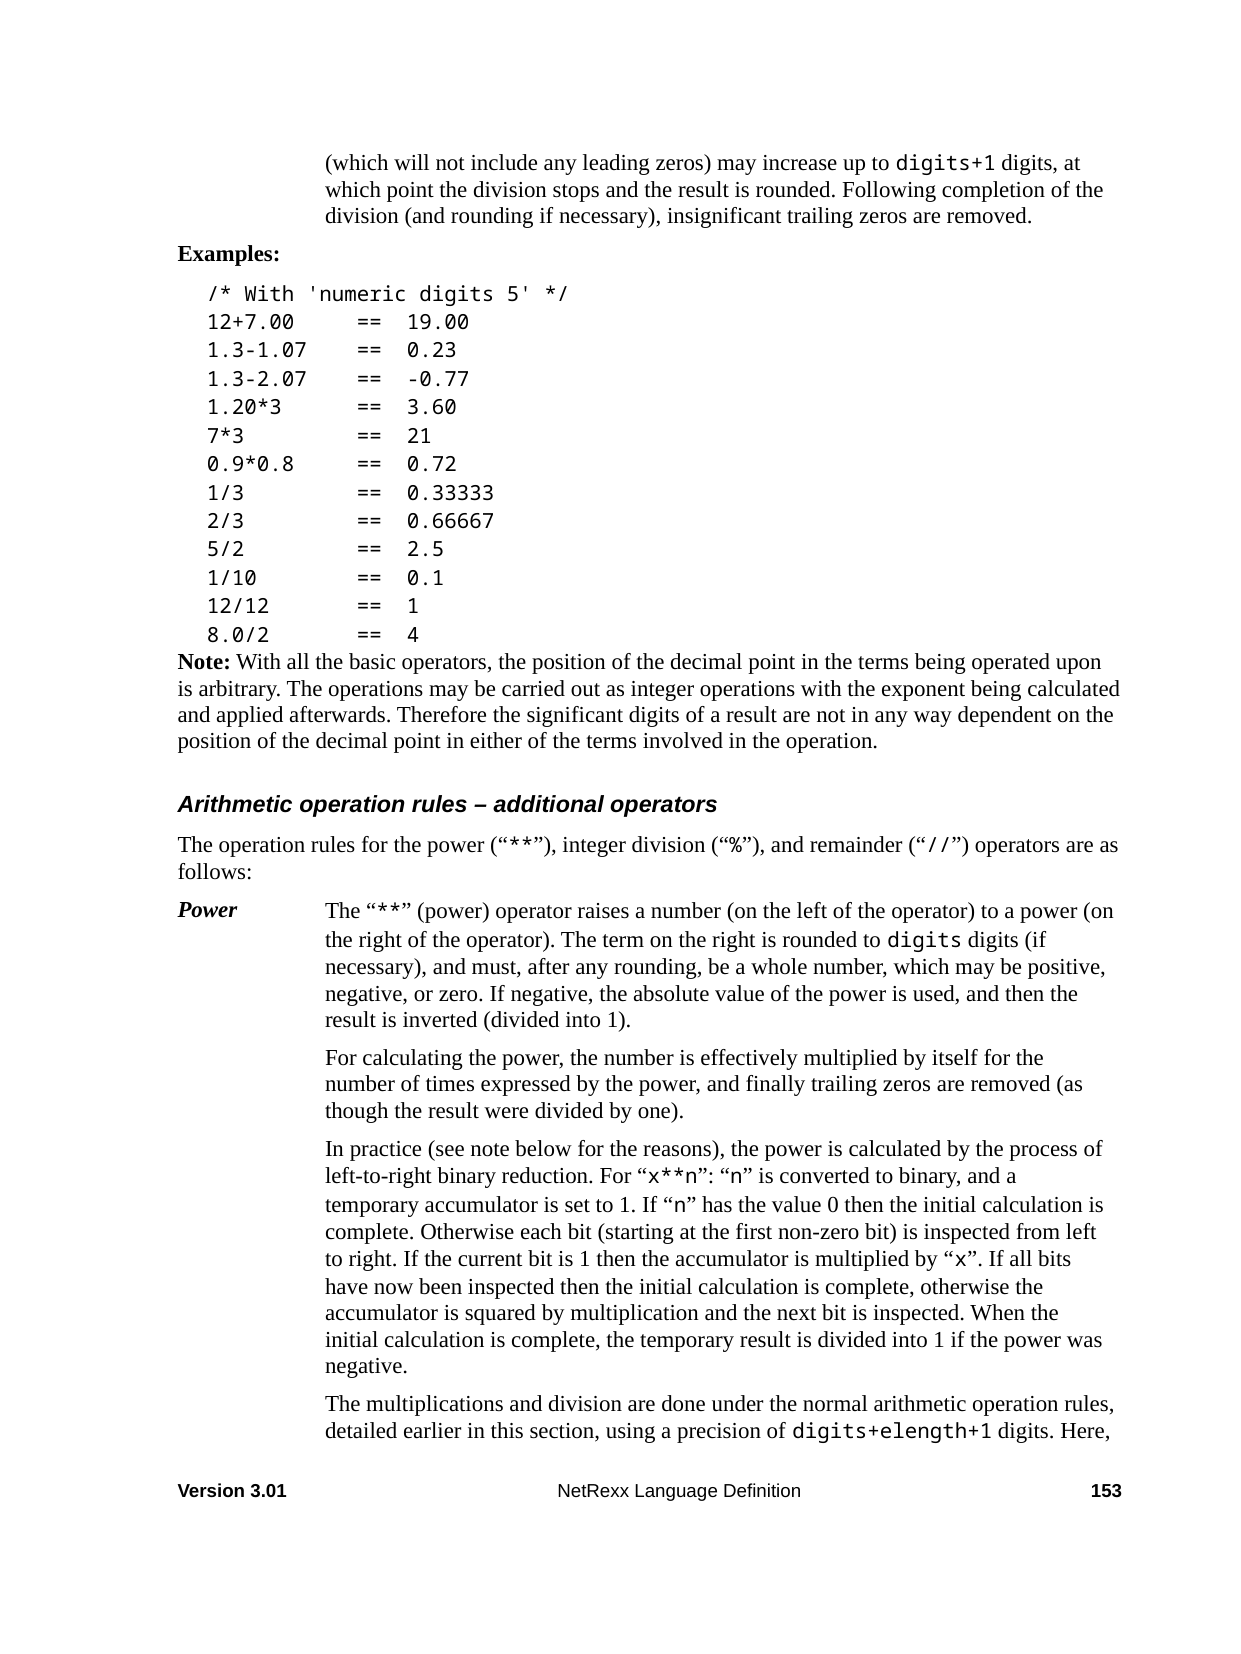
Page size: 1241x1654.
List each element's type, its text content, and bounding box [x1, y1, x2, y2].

text Examples: [177, 241, 1122, 267]
table_header Power [177, 896, 325, 1445]
text Note: With all the basic operators, the position of the decimal point in the terms being operated upon is arbitrary. The operations may be carried out as integer operations with the exponent being calculated and applied afterwards. Therefore the significant digits of a result are not in any way dependent on the position of the decimal point in either of the terms involved in the operation. [177, 648, 1122, 754]
text The operation rules for the power (“**”), integer division (“%”), and remainder (“//”) operators are as follows: [177, 830, 1122, 884]
text /* With 'numeric digits 5' */ 12+7.00 == 19.00 1.3-1.07 == 0.23 1.3-2.07 == -0.77 1.20*3 == 3.60 7*3 == 21 0.9*0.8 == 0.72 1/3 == 0.33333 2/3 == 0.66667 5/2 == 2.5 1/10 == 0.1 12/12 == 1 8.0/2 == 4 [207, 279, 1122, 648]
table_header The “**” (power) operator raises a number (on the left of the operator) to a power (on the right of the operator). The term on the right is rounded to digits digits (if necessary), and must, after any rounding, be a whole number, which may be positive, negative, or zero. If negative, the absolute value of the power is used, and then the result is inverted (divided into 1). For calculating the power, the number is effectively multiplied by itself for the number of times expressed by the power, and finally trailing zeros are removed (as though the result were divided by one). In practice (see note below for the reasons), the power is calculated by the process of left-to-right binary reduction. For “x**n”: “n” is converted to binary, and a temporary accumulator is set to 1. If “n” has the value 0 then the initial calculation is complete. Otherwise each bit (starting at the first non-zero bit) is inspected from left to right. If the current bit is 1 then the accumulator is multiplied by “x”. If all bits have now been inspected then the initial calculation is complete, otherwise the accumulator is squared by multiplication and the next bit is inspected. When the initial calculation is complete, the temporary result is divided into 1 if the power was negative. The multiplications and division are done under the normal arithmetic operation rules, detailed earlier in this section, using a precision of digits+elength+1 digits. Here, [325, 896, 1122, 1445]
table_cell (which will not include any leading zeros) may increase up to digits+1 digits, at which point the division stops and the result is rounded. Following completion of the division (and rounding if necessary), insignificant trailing zeros are removed. [325, 148, 1122, 241]
subtitle Arithmetic operation rules – additional operators [177, 791, 1122, 817]
table_cell [177, 148, 325, 241]
